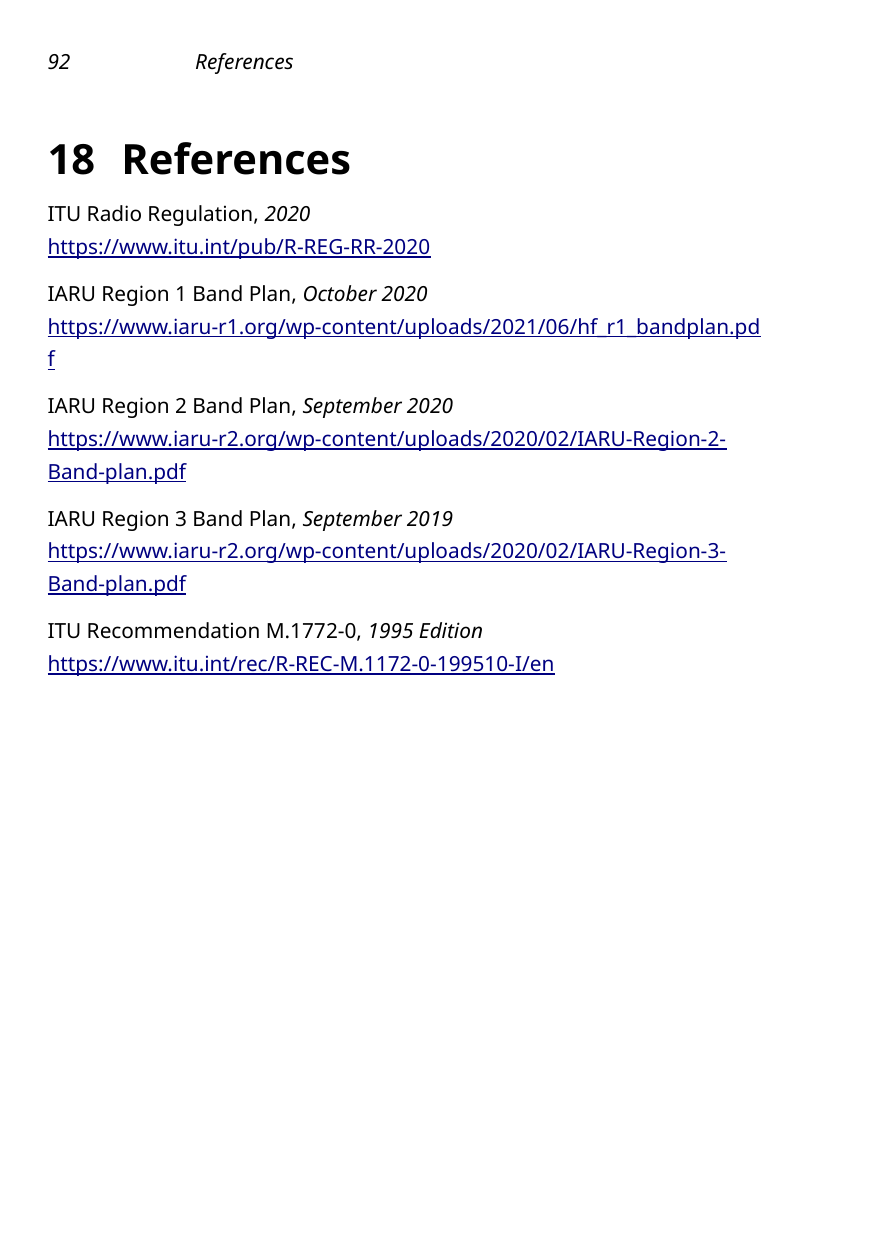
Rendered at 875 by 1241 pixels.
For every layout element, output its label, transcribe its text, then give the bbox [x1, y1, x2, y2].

text ITU Radio Regulation, 2020 https://www.itu.int/pub/R-REG-RR-2020 [47, 199, 768, 261]
text ITU Recommendation M.1772-0, 1995 Edition https://www.itu.int/rec/R-REC-M.1172-0-199510-I/en [47, 616, 768, 677]
text IARU Region 1 Band Plan, October 2020 https://www.iaru-r1.org/wp-content/uploads/2021/06/hf_r1_bandplan.pdf [47, 279, 768, 373]
text IARU Region 2 Band Plan, September 2020 https://www.iaru-r2.org/wp-content/uploads/2020/02/IARU-Region-2-Band-plan.pdf [47, 392, 768, 485]
subtitle References [47, 130, 768, 187]
text IARU Region 3 Band Plan, September 2019 https://www.iaru-r2.org/wp-content/uploads/2020/02/IARU-Region-3-Band-plan.pdf [47, 504, 768, 598]
